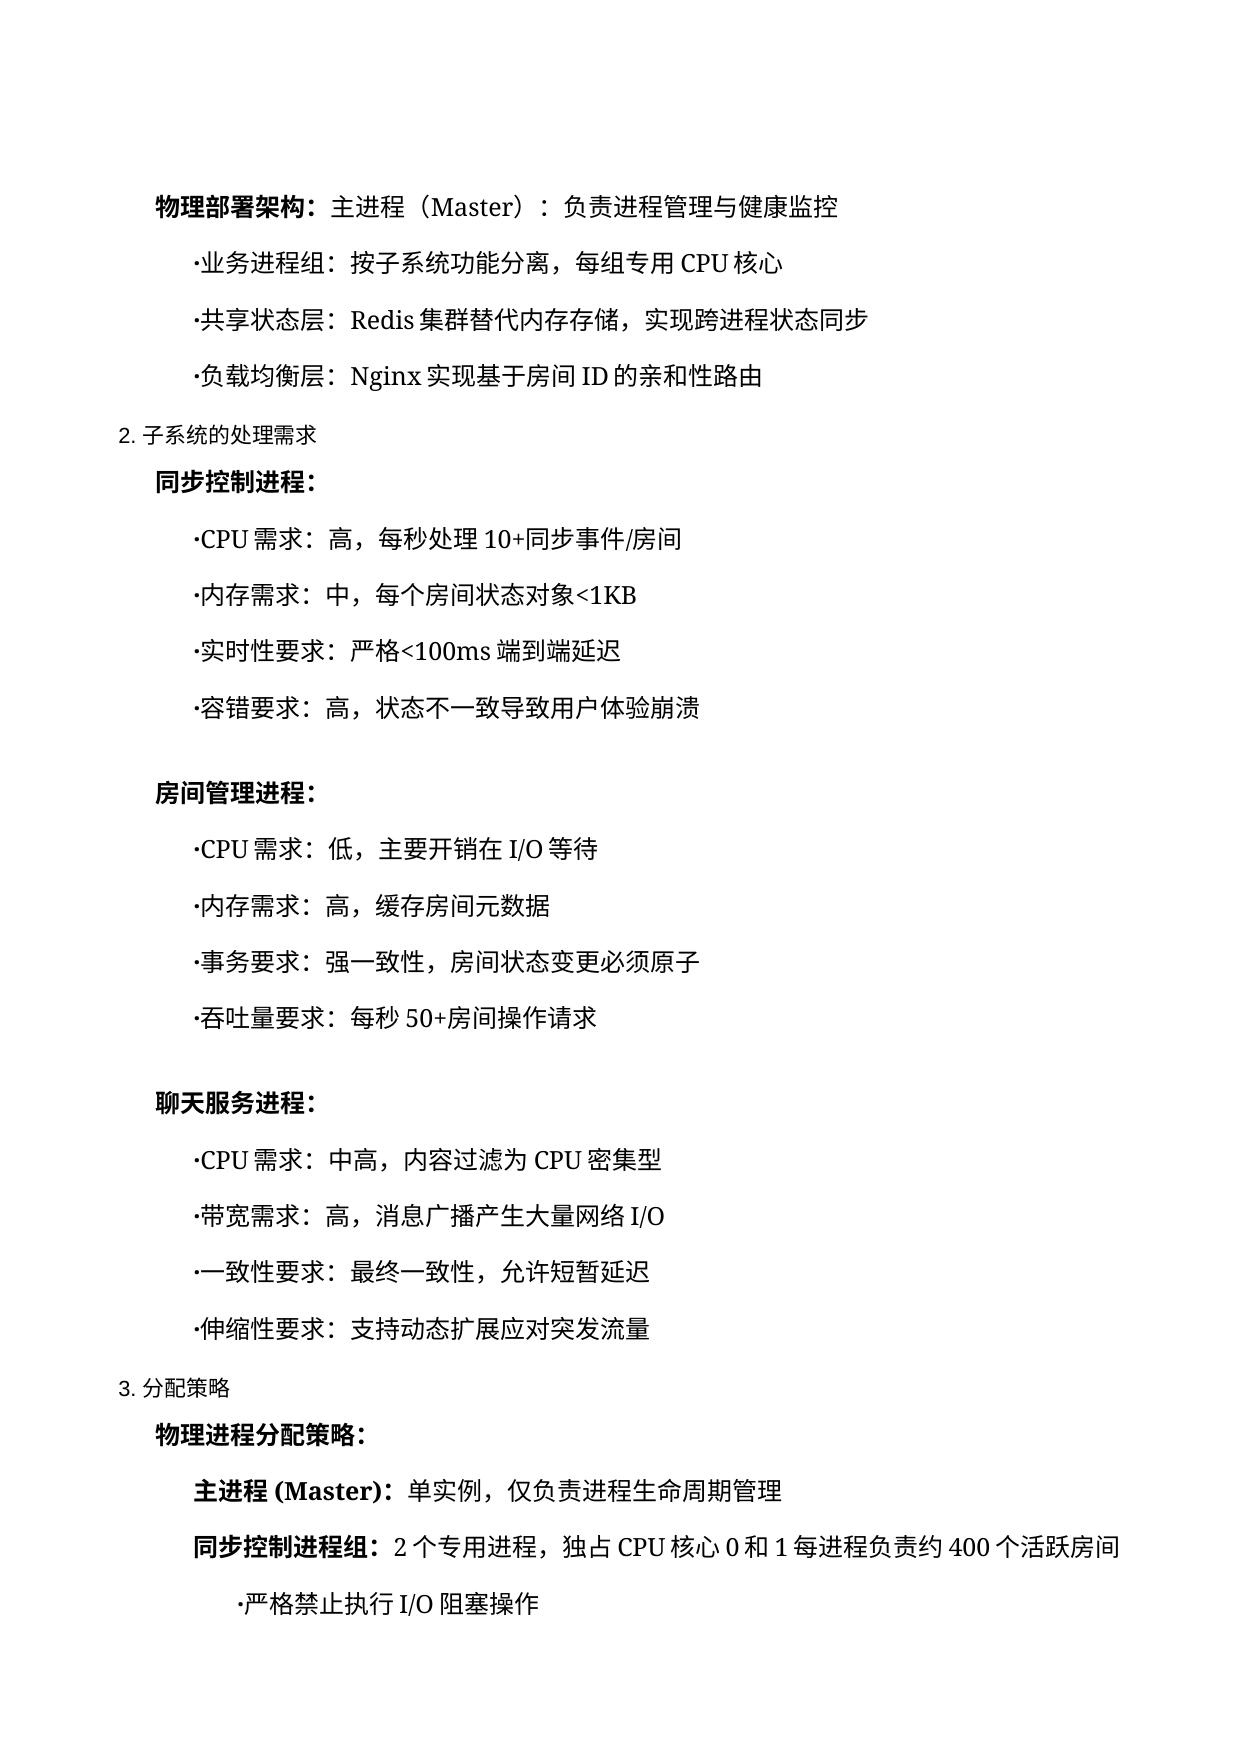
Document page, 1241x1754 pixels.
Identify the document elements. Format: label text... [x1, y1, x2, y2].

list ·内存需求：高，缓存房间元数据 [156, 886, 1122, 922]
list 同步控制进程组：2个专用进程，独占CPU核心0和1每进程负责约400个活跃房间 [156, 1528, 1122, 1564]
list ·事务要求：强一致性，房间状态变更必须原子 [156, 942, 1122, 978]
list 物理部署架构：主进程（Master）：负责进程管理与健康监控 [156, 188, 1122, 224]
list 主进程 (Master)：单实例，仅负责进程生命周期管理 [156, 1472, 1122, 1508]
list ·伸缩性要求：支持动态扩展应对突发流量 [156, 1309, 1122, 1345]
list ·带宽需求：高，消息广播产生大量网络I/O [156, 1196, 1122, 1233]
list ·容错要求：高，状态不一致导致用户体验崩溃 [156, 688, 1122, 724]
subtitle 子系统的处理需求 [118, 418, 1122, 450]
subtitle 分配策略 [118, 1371, 1122, 1402]
list ·内存需求：中，每个房间状态对象<1KB [156, 575, 1122, 612]
list ·负载均衡层：Nginx实现基于房间ID的亲和性路由 [156, 357, 1122, 393]
list ·吞吐量要求：每秒50+房间操作请求 [156, 999, 1122, 1035]
list ·CPU需求：中高，内容过滤为CPU密集型 [156, 1140, 1122, 1176]
list 聊天服务进程： [156, 1084, 1122, 1120]
list ·CPU需求：高，每秒处理10+同步事件/房间 [156, 519, 1122, 555]
list ·业务进程组：按子系统功能分离，每组专用CPU核心 [156, 244, 1122, 280]
list ·严格禁止执行I/O阻塞操作 [156, 1584, 1122, 1621]
list ·CPU需求：低，主要开销在I/O等待 [156, 829, 1122, 866]
list 房间管理进程： [156, 773, 1122, 809]
list ·一致性要求：最终一致性，允许短暂延迟 [156, 1253, 1122, 1289]
list 物理进程分配策略： [156, 1415, 1122, 1451]
list ·共享状态层：Redis集群替代内存存储，实现跨进程状态同步 [156, 300, 1122, 337]
list 同步控制进程： [156, 463, 1122, 499]
list ·实时性要求：严格<100ms端到端延迟 [156, 632, 1122, 668]
